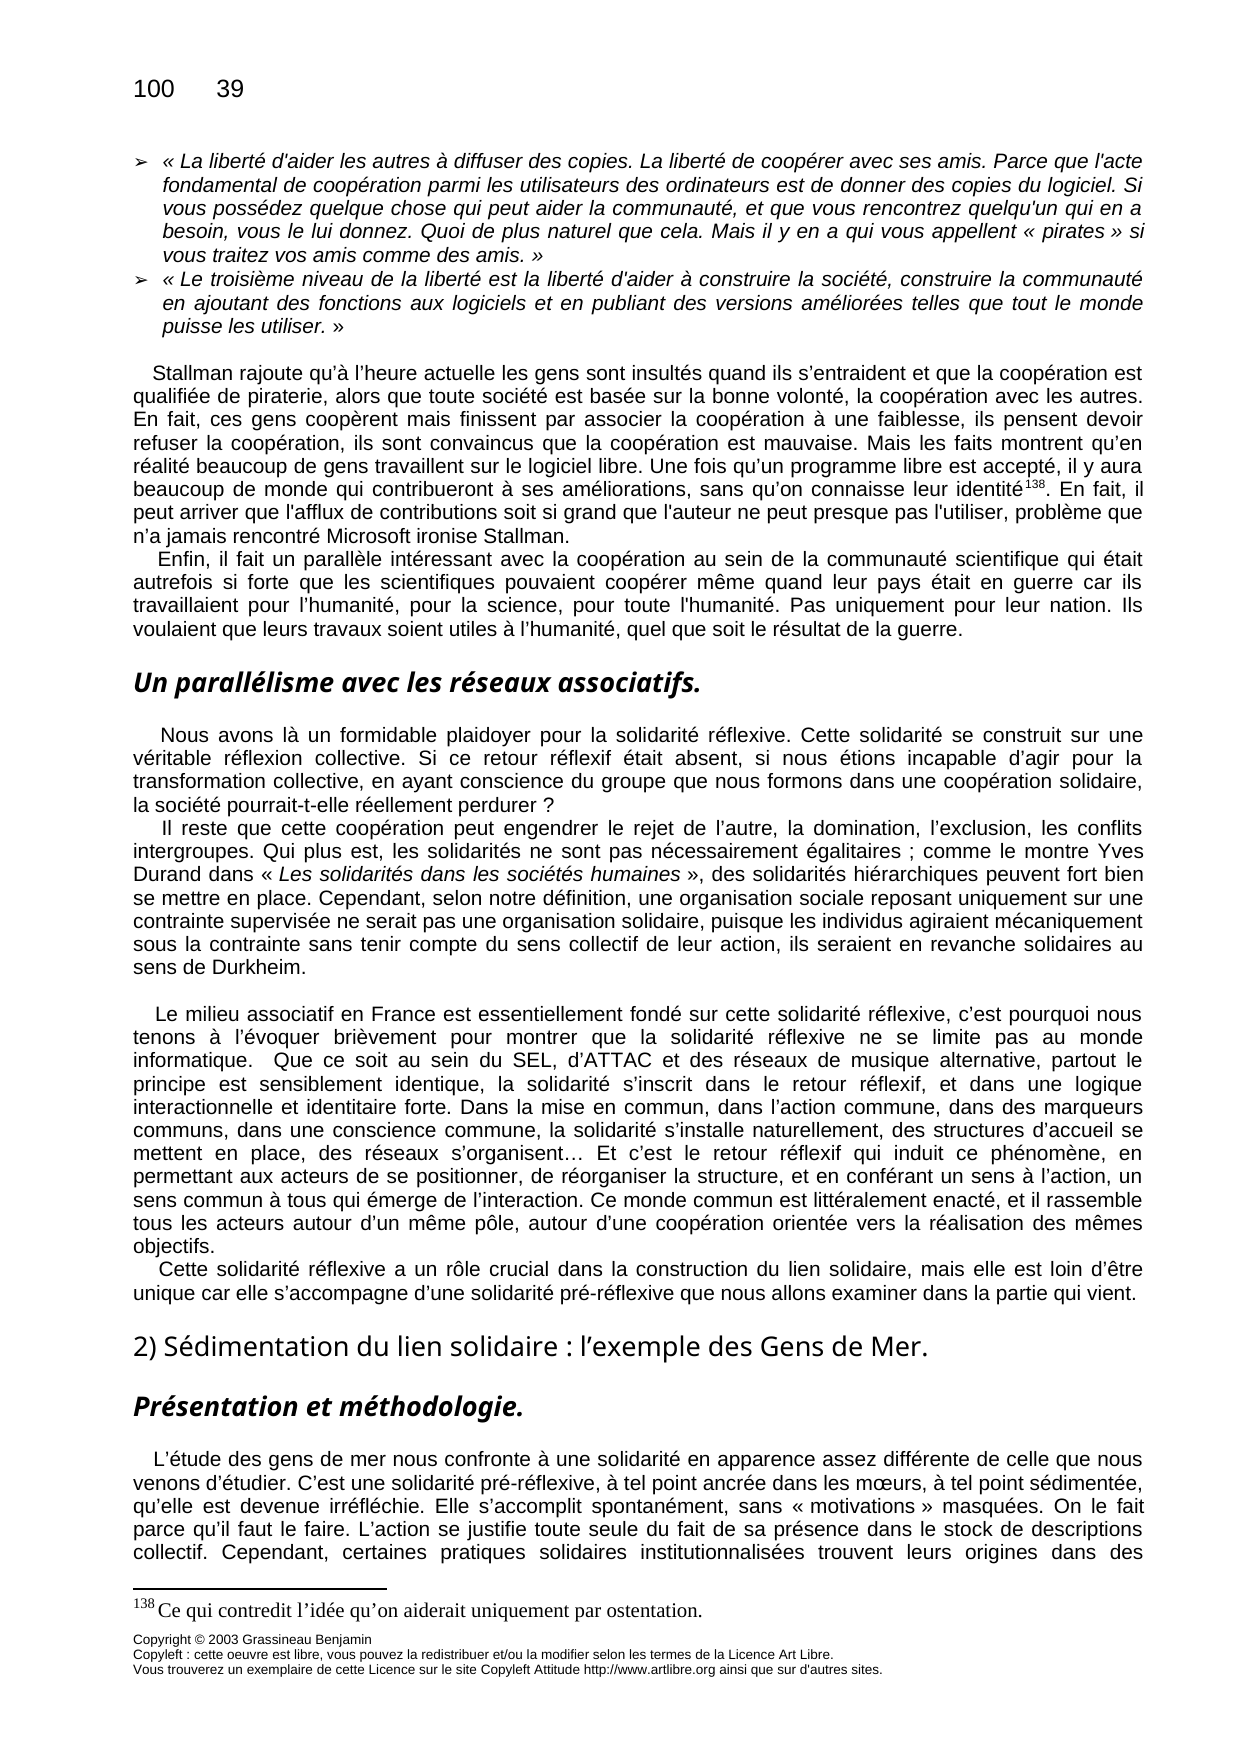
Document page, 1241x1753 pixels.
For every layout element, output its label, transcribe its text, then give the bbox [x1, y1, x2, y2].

text L’étude des gens de mer nous confronte à une solidarité en apparence assez différente de celle que nous venons d’étudier. C’est une solidarité pré-réflexive, à tel point ancrée dans les mœurs, à tel point sédimentée, qu’elle est devenue irréfléchie. Elle s’accomplit spontanément, sans « motivations » masquées. On le fait parce qu’il faut le faire. L’action se justifie toute seule du fait de sa présence dans le stock de descriptions collectif. Cependant, certaines pratiques solidaires institutionnalisées trouvent leurs origines dans des [133, 1448, 1144, 1564]
list « La liberté d'aider les autres à diffuser des copies. La liberté de coopérer avec ses amis. Parce que l'acte fondamental de coopération parmi les utilisateurs des ordinateurs est de donner des copies du logiciel. Si vous possédez quelque chose qui peut aider la communauté, et que vous rencontrez quelqu'un qui en a besoin, vous le lui donnez. Quoi de plus naturel que cela. Mais il y en a qui vous appellent « pirates » si vous traitez vos amis comme des amis. » [133, 148, 1144, 266]
text Nous avons là un formidable plaidoyer pour la solidarité réflexive. Cette solidarité se construit sur une véritable réflexion collective. Si ce retour réflexif était absent, si nous étions incapable d’agir pour la transformation collective, en ayant conscience du groupe que nous formons dans une coopération solidaire, la société pourrait-t-elle réellement perdurer ? [133, 724, 1144, 817]
text Le milieu associatif en France est essentiellement fondé sur cette solidarité réflexive, c’est pourquoi nous tenons à l’évoquer brièvement pour montrer que la solidarité réflexive ne se limite pas au monde informatique. Que ce soit au sein du SEL, d’ATTAC et des réseaux de musique alternative, partout le principe est sensiblement identique, la solidarité s’inscrit dans le retour réflexif, et dans une logique interactionnelle et identitaire forte. Dans la mise en commun, dans l’action commune, dans des marqueurs communs, dans une conscience commune, la solidarité s’installe naturellement, des structures d’accueil se mettent en place, des réseaux s’organisent… Et c’est le retour réflexif qui induit ce phénomène, en permettant aux acteurs de se positionner, de réorganiser la structure, et en conférant un sens à l’action, un sens commun à tous qui émerge de l’interaction. Ce monde commun est littéralement enacté, et il rassemble tous les acteurs autour d’un même pôle, autour d’une coopération orientée vers la réalisation des mêmes objectifs. [133, 1002, 1144, 1258]
text Un parallélisme avec les réseaux associatifs. [133, 663, 1144, 700]
text 2) Sédimentation du lien solidaire : l’exemple des Gens de Mer. [133, 1328, 1144, 1364]
list « Le troisième niveau de la liberté est la liberté d'aider à construire la société, construire la communauté en ajoutant des fonctions aux logiciels et en publiant des versions améliorées telles que tout le monde puisse les utiliser. » [133, 266, 1144, 338]
text Ce qui contredit l’idée qu’on aiderait uniquement par ostentation. [133, 1595, 1144, 1623]
text Enfin, il fait un parallèle intéressant avec la coopération au sein de la communauté scientifique qui était autrefois si forte que les scientifiques pouvaient coopérer même quand leur pays était en guerre car ils travaillaient pour l’humanité, pour la science, pour toute l'humanité. Pas uniquement pour leur nation. Ils voulaient que leurs travaux soient utiles à l’humanité, quel que soit le résultat de la guerre. [133, 547, 1144, 640]
text Il reste que cette coopération peut engendrer le rejet de l’autre, la domination, l’exclusion, les conflits intergroupes. Qui plus est, les solidarités ne sont pas nécessairement égalitaires ; comme le montre Yves Durand dans « Les solidarités dans les sociétés humaines », des solidarités hiérarchiques peuvent fort bien se mettre en place. Cependant, selon notre définition, une organisation sociale reposant uniquement sur une contrainte supervisée ne serait pas une organisation solidaire, puisque les individus agiraient mécaniquement sous la contrainte sans tenir compte du sens collectif de leur action, ils seraient en revanche solidaires au sens de Durkheim. [133, 817, 1144, 979]
subtitle Présentation et méthodologie. [133, 1388, 1144, 1424]
text Cette solidarité réflexive a un rôle crucial dans la construction du lien solidaire, mais elle est loin d’être unique car elle s’accompagne d’une solidarité pré-réflexive que nous allons examiner dans la partie qui vient. [133, 1258, 1144, 1304]
text Stallman rajoute qu’à l’heure actuelle les gens sont insultés quand ils s’entraident et que la coopération est qualifiée de piraterie, alors que toute société est basée sur la bonne volonté, la coopération avec les autres. En fait, ces gens coopèrent mais finissent par associer la coopération à une faiblesse, ils pensent devoir refuser la coopération, ils sont convaincus que la coopération est mauvaise. Mais les faits montrent qu’en réalité beaucoup de gens travaillent sur le logiciel libre. Une fois qu’un programme libre est accepté, il y aura beaucoup de monde qui contribueront à ses améliorations, sans qu’on connaisse leur identité. En fait, il peut arriver que l'afflux de contributions soit si grand que l'auteur ne peut presque pas l'utiliser, problème que n’a jamais rencontré Microsoft ironise Stallman. [133, 362, 1144, 547]
